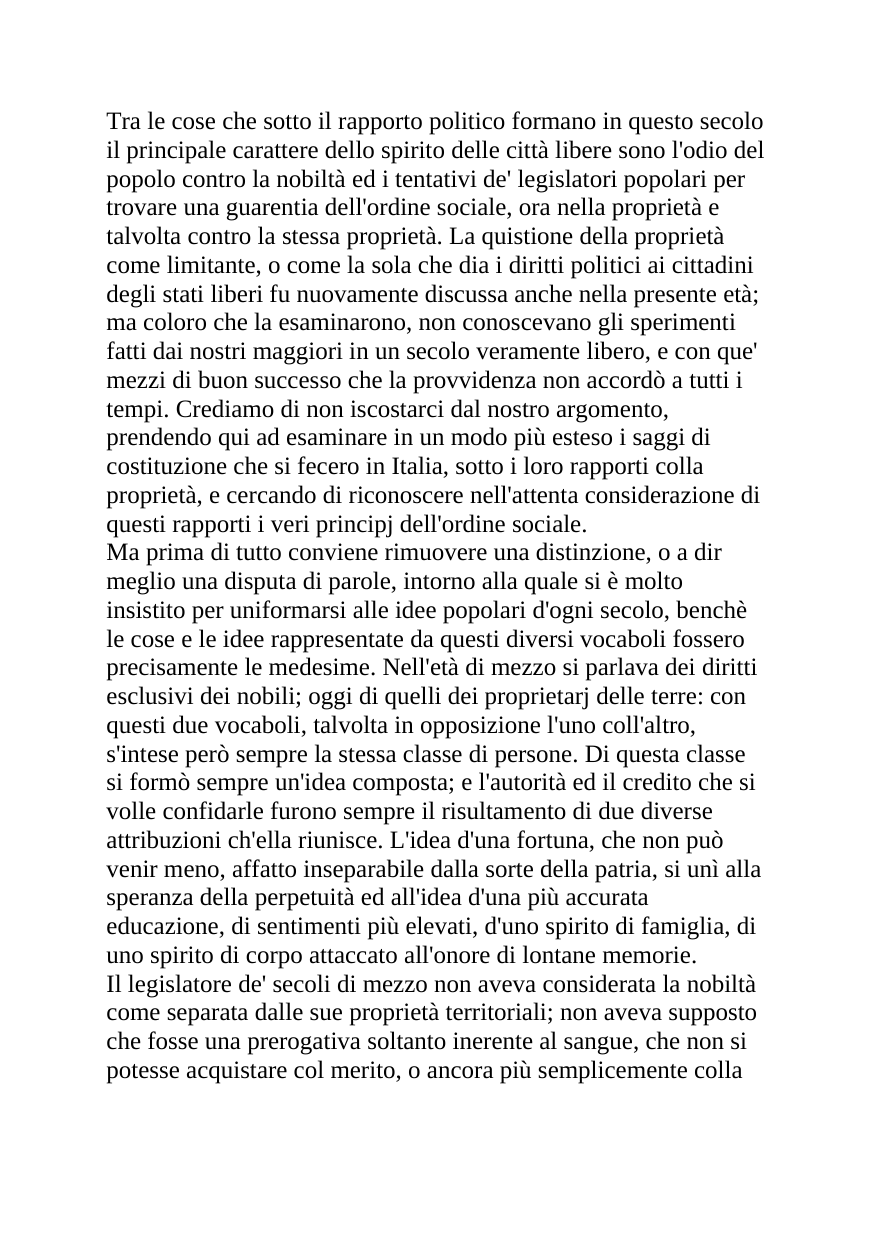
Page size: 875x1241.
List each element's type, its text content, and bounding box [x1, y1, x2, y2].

text Il legislatore de' secoli di mezzo non aveva considerata la nobiltà come separata dalle sue proprietà territoriali; non aveva supposto che fosse una prerogativa soltanto inerente al sangue, che non si potesse acquistare col merito, o ancora più semplicemente colla [106, 969, 768, 1084]
text Tra le cose che sotto il rapporto politico formano in questo secolo il principale carattere dello spirito delle città libere sono l'odio del popolo contro la nobiltà ed i tentativi de' legislatori popolari per trovare una guarentia dell'ordine sociale, ora nella proprietà e talvolta contro la stessa proprietà. La quistione della proprietà come limitante, o come la sola che dia i diritti politici ai cittadini degli stati liberi fu nuovamente discussa anche nella presente età; ma coloro che la esaminarono, non conoscevano gli sperimenti fatti dai nostri maggiori in un secolo veramente libero, e con que' mezzi di buon successo che la provvidenza non accordò a tutti i tempi. Crediamo di non iscostarci dal nostro argomento, prendendo qui ad esaminare in un modo più esteso i saggi di costituzione che si fecero in Italia, sotto i loro rapporti colla proprietà, e cercando di riconoscere nell'attenta considerazione di questi rapporti i veri principj dell'ordine sociale. [106, 106, 768, 537]
text Ma prima di tutto conviene rimuovere una distinzione, o a dir meglio una disputa di parole, intorno alla quale si è molto insistito per uniformarsi alle idee popolari d'ogni secolo, benchè le cose e le idee rappresentate da questi diversi vocaboli fossero precisamente le medesime. Nell'età di mezzo si parlava dei diritti esclusivi dei nobili; oggi di quelli dei proprietarj delle terre: con questi due vocaboli, talvolta in opposizione l'uno coll'altro, s'intese però sempre la stessa classe di persone. Di questa classe si formò sempre un'idea composta; e l'autorità ed il credito che si volle confidarle furono sempre il risultamento di due diverse attribuzioni ch'ella riunisce. L'idea d'una fortuna, che non può venir meno, affatto inseparabile dalla sorte della patria, si unì alla speranza della perpetuità ed all'idea d'una più accurata educazione, di sentimenti più elevati, d'uno spirito di famiglia, di uno spirito di corpo attaccato all'onore di lontane memorie. [106, 537, 768, 969]
